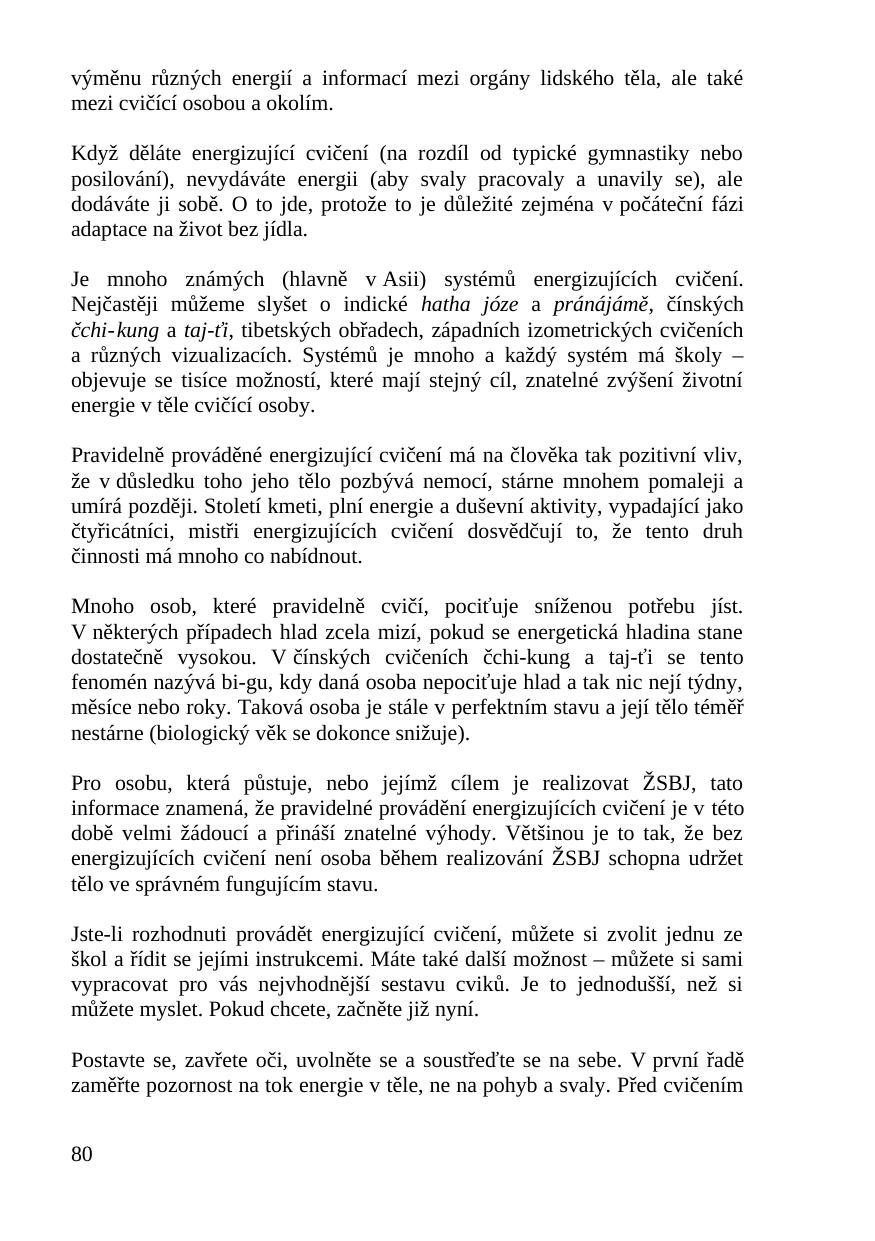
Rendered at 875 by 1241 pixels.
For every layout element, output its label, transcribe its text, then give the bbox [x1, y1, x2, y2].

text Postavte se, zavřete oči, uvolněte se a soustřeďte se na sebe. V první řadě zaměřte pozornost na tok energie v těle, ne na pohyb a svaly. Před cvičením [71, 1047, 744, 1097]
text Když děláte energizující cvičení (na rozdíl od typické gymnastiky nebo posilování), nevydáváte energii (aby svaly pracovaly a unavily se), ale dodáváte ji sobě. O to jde, protože to je důležité zejména v počáteční fázi adaptace na život bez jídla. [71, 140, 744, 241]
text Pravidelně prováděné energizující cvičení má na člověka tak pozitivní vliv, že v důsledku toho jeho tělo pozbývá nemocí, stárne mnohem pomaleji a umírá později. Století kmeti, plní energie a duševní aktivity, vypadající jako čtyřicátníci, mistři energizujících cvičení dosvědčují to, že tento druh činnosti má mnoho co nabídnout. [71, 442, 744, 568]
text Mnoho osob, které pravidelně cvičí, pociťuje sníženou potřebu jíst. V některých případech hlad zcela mizí, pokud se energetická hladina stane dostatečně vysokou. V čínských cvičeních čchi-kung a taj-ťi se tento fenomén nazývá bi-gu, kdy daná osoba nepociťuje hlad a tak nic nejí týdny, měsíce nebo roky. Taková osoba je stále v perfektním stavu a její tělo téměř nestárne (biologický věk se dokonce snižuje). [71, 593, 744, 745]
text Je mnoho známých (hlavně v Asii) systémů energizujících cvičení. Nejčastěji můžeme slyšet o indické hatha józe a pránájámě, čínských čchi‑kung a taj-ťi, tibetských obřadech, západních izometrických cvičeních a různých vizualizacích. Systémů je mnoho a každý systém má školy – objevuje se tisíce možností, které mají stejný cíl, znatelné zvýšení životní energie v těle cvičící osoby. [71, 266, 744, 417]
text výměnu různých energií a informací mezi orgány lidského těla, ale také mezi cvičící osobou a okolím. [71, 65, 744, 115]
text Pro osobu, která půstuje, nebo jejímž cílem je realizovat ŽSBJ, tato informace znamená, že pravidelné provádění energizujících cvičení je v této době velmi žádoucí a přináší znatelné výhody. Většinou je to tak, že bez energizujících cvičení není osoba během realizování ŽSBJ schopna udržet tělo ve správném fungujícím stavu. [71, 770, 744, 896]
text Jste-li rozhodnuti provádět energizující cvičení, můžete si zvolit jednu ze škol a řídit se jejími instrukcemi. Máte také další možnost – můžete si sami vypracovat pro vás nejvhodnější sestavu cviků. Je to jednodušší, než si můžete myslet. Pokud chcete, začněte již nyní. [71, 921, 744, 1022]
